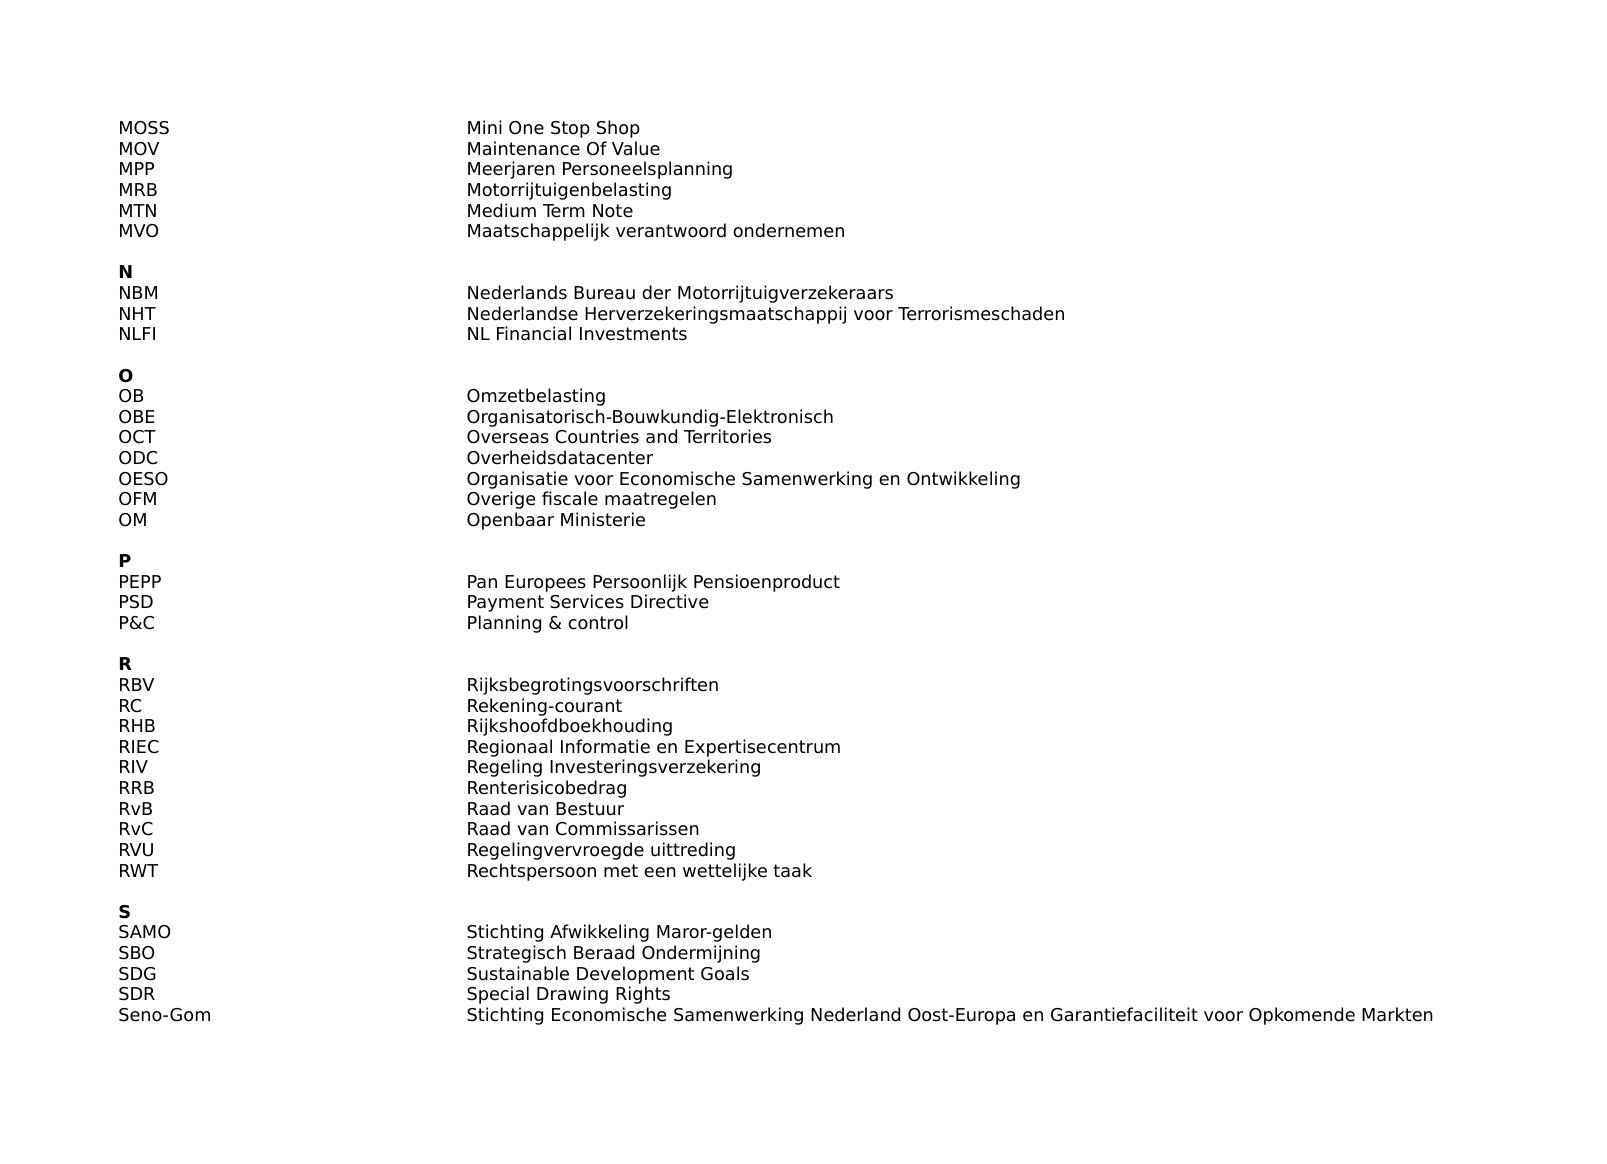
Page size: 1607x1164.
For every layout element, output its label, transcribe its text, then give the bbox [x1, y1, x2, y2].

table_cell [461, 345, 1488, 366]
table_cell RWT [118, 861, 461, 881]
table_cell MOSS [118, 118, 461, 139]
table_cell RBV [118, 675, 461, 696]
table_cell ODC [118, 448, 461, 469]
table_cell NBM [118, 283, 461, 304]
table_cell Special Drawing Rights [461, 984, 1488, 1005]
table_cell O [118, 366, 461, 386]
table_cell SDG [118, 964, 461, 984]
table_cell Mini One Stop Shop [461, 118, 1488, 139]
table_cell [461, 263, 1488, 283]
table_cell NLFI [118, 324, 461, 345]
table_cell Nederlands Bureau der Motorrijtuigverzekeraars [461, 283, 1488, 304]
table_cell Rekening-courant [461, 696, 1488, 716]
table_cell [118, 242, 461, 262]
table_cell RvB [118, 799, 461, 819]
table_cell Openbaar Ministerie [461, 510, 1488, 531]
table_cell RHB [118, 716, 461, 737]
table_cell MOV [118, 139, 461, 159]
table_cell RvC [118, 819, 461, 840]
table_cell Maatschappelijk verantwoord ondernemen [461, 221, 1488, 242]
table_cell Rijkshoofdboekhouding [461, 716, 1488, 737]
table_cell Stichting Afwikkeling Maror-gelden [461, 923, 1488, 943]
table_cell [461, 242, 1488, 262]
table_cell Organisatorisch-Bouwkundig-Elektronisch [461, 407, 1488, 427]
table_cell N [118, 263, 461, 283]
table_cell RIV [118, 758, 461, 778]
table_cell [461, 634, 1488, 654]
table_cell Renterisicobedrag [461, 778, 1488, 799]
table_cell RVU [118, 840, 461, 861]
table_cell P [118, 551, 461, 572]
table_cell Overheidsdatacenter [461, 448, 1488, 469]
table_cell Strategisch Beraad Ondermijning [461, 943, 1488, 964]
table_cell PEPP [118, 572, 461, 592]
table_cell [118, 881, 461, 902]
table_cell MRB [118, 180, 461, 201]
table_cell OB [118, 386, 461, 407]
table_cell Regelingvervroegde uittreding [461, 840, 1488, 861]
table_cell NL Financial Investments [461, 324, 1488, 345]
table_cell OBE [118, 407, 461, 427]
table_cell Stichting Economische Samenwerking Nederland Oost-Europa en Garantiefaciliteit voor Opkomende Markten [461, 1005, 1488, 1026]
table_cell Regionaal Informatie en Expertisecentrum [461, 737, 1488, 757]
table_cell [461, 881, 1488, 902]
table_cell Regeling Investeringsverzekering [461, 758, 1488, 778]
table_cell Maintenance Of Value [461, 139, 1488, 159]
table_cell SBO [118, 943, 461, 964]
table_cell Nederlandse Herverzekeringsmaatschappij voor Terrorismeschaden [461, 304, 1488, 324]
table_cell Meerjaren Personeelsplanning [461, 159, 1488, 180]
table_cell [461, 366, 1488, 386]
table_cell OCT [118, 428, 461, 448]
table_cell Payment Services Directive [461, 593, 1488, 613]
table_cell NHT [118, 304, 461, 324]
table_cell [118, 345, 461, 366]
table_cell SAMO [118, 923, 461, 943]
table_cell Rechtspersoon met een wettelijke taak [461, 861, 1488, 881]
table_cell [118, 634, 461, 654]
table_cell RRB [118, 778, 461, 799]
table_cell S [118, 902, 461, 922]
table_cell P&C [118, 613, 461, 634]
table_cell Medium Term Note [461, 201, 1488, 221]
table_cell Planning & control [461, 613, 1488, 634]
table_cell RC [118, 696, 461, 716]
table_cell MTN [118, 201, 461, 221]
table_cell Pan Europees Persoonlijk Pensioenproduct [461, 572, 1488, 592]
table_cell Rijksbegrotingsvoorschriften [461, 675, 1488, 696]
table_cell Sustainable Development Goals [461, 964, 1488, 984]
table_cell Motorrijtuigenbelasting [461, 180, 1488, 201]
table_cell Raad van Bestuur [461, 799, 1488, 819]
table_cell Raad van Commissarissen [461, 819, 1488, 840]
table_cell [461, 551, 1488, 572]
table_cell PSD [118, 593, 461, 613]
table_cell [461, 654, 1488, 675]
table_cell [461, 902, 1488, 922]
table_cell Omzetbelasting [461, 386, 1488, 407]
table_cell OM [118, 510, 461, 531]
table_cell Overseas Countries and Territories [461, 428, 1488, 448]
table_cell OFM [118, 489, 461, 510]
table_cell RIEC [118, 737, 461, 757]
table_cell Overige fiscale maatregelen [461, 489, 1488, 510]
table_cell OESO [118, 469, 461, 489]
table_cell Seno-Gom [118, 1005, 461, 1026]
table_cell [461, 531, 1488, 551]
table_cell MPP [118, 159, 461, 180]
table_cell MVO [118, 221, 461, 242]
table_cell R [118, 654, 461, 675]
table_cell Organisatie voor Economische Samenwerking en Ontwikkeling [461, 469, 1488, 489]
table_cell [118, 531, 461, 551]
table_cell SDR [118, 984, 461, 1005]
